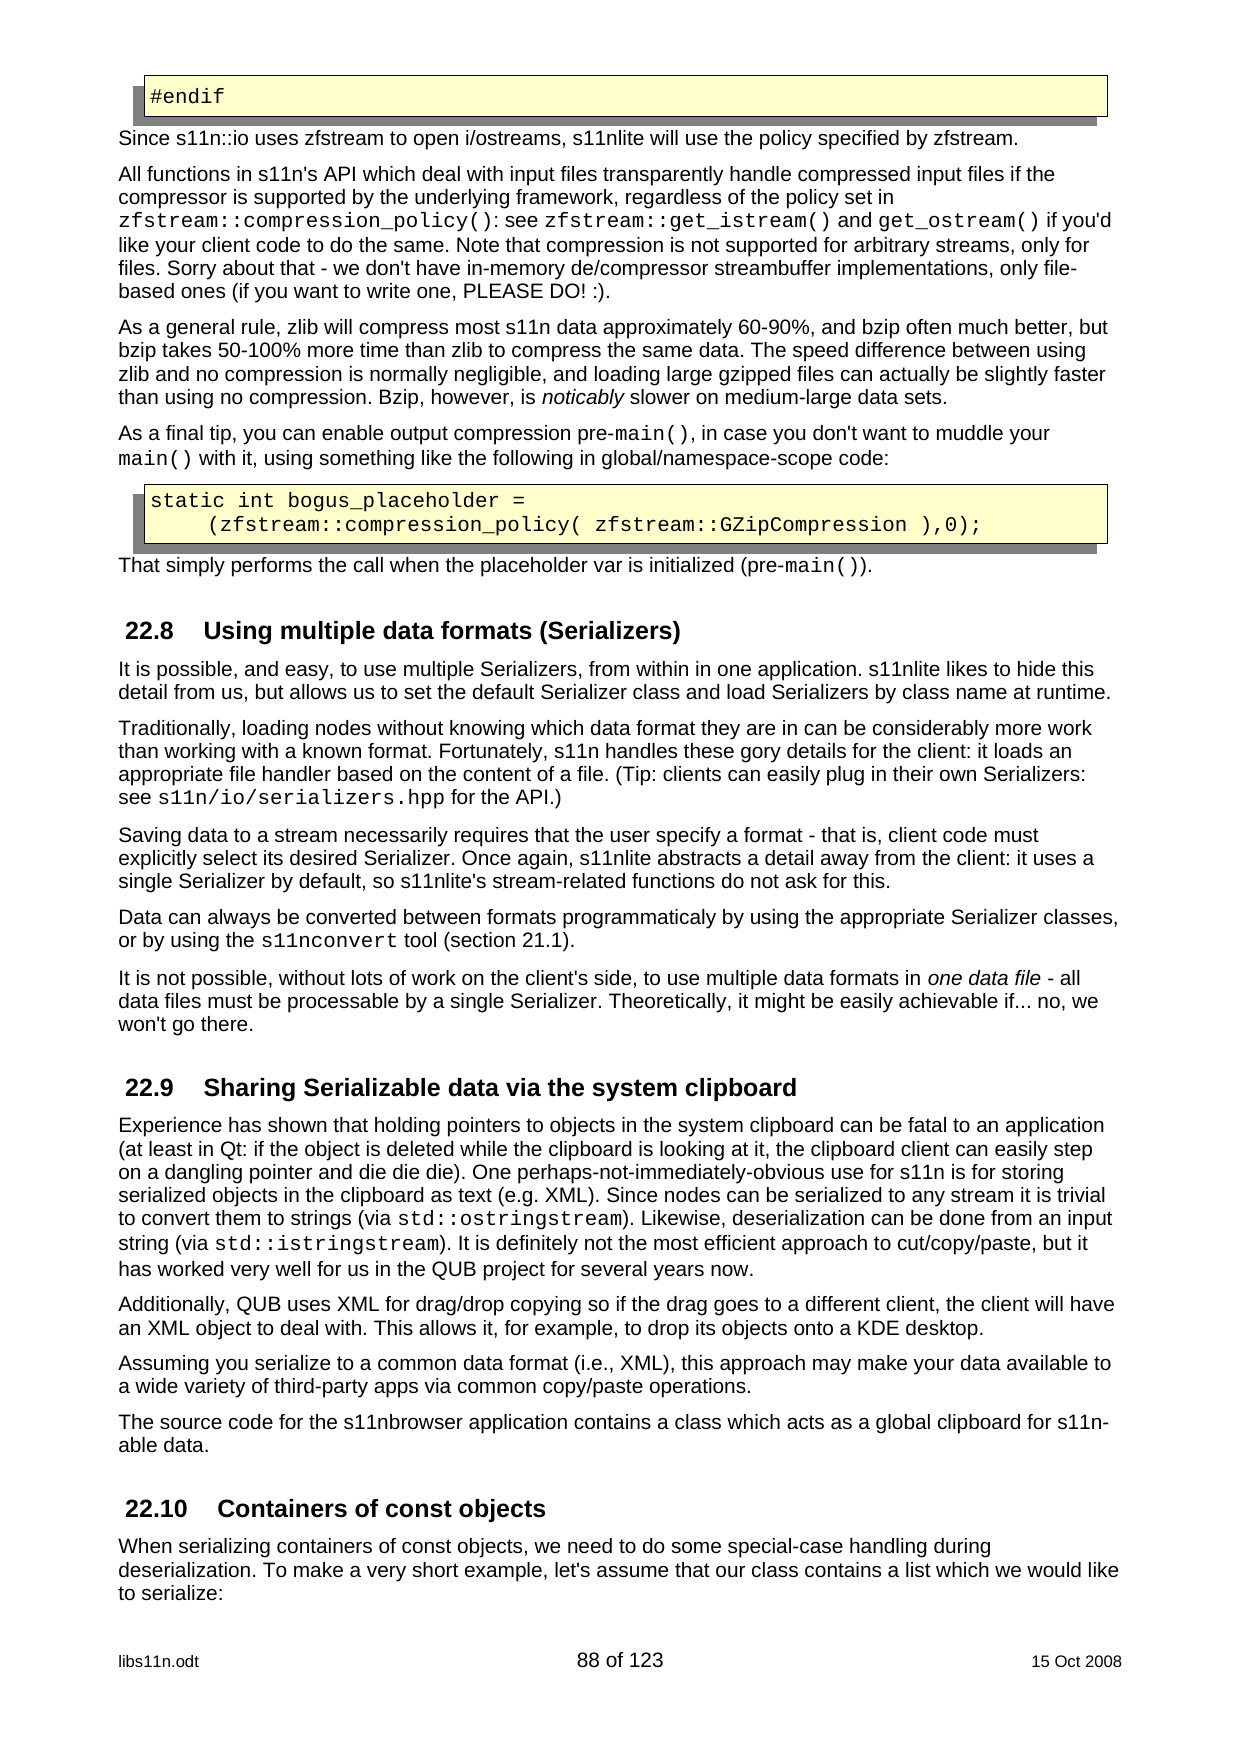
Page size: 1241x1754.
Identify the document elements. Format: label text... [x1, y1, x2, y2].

text As a general rule, zlib will compress most s11n data approximately 60-90%, and bzip often much better, but bzip takes 50-100% more time than zlib to compress the same data. The speed difference between using zlib and no compression is normally negligible, and loading large gzipped files can actually be slightly faster than using no compression. Bzip, however, is noticably slower on medium-large data sets. [118, 316, 1122, 409]
text It is not possible, without lots of work on the client's side, to use multiple data formats in one data file - all data files must be processable by a single Serializer. Theoretically, it might be easily achievable if... no, we won't go there. [118, 966, 1122, 1036]
subtitle Using multiple data formats (Serializers) [118, 617, 1122, 644]
text Additionally, QUB uses XML for drag/drop copying so if the drag goes to a different client, the client will have an XML object to deal with. This allows it, for example, to drop its objects onto a KDE desktop. [118, 1293, 1122, 1339]
text The source code for the s11nbrowser application contains a class which acts as a global clipboard for s11n-able data. [118, 1411, 1122, 1457]
text All functions in s11n's API which deal with input files transparently handle compressed input files if the compressor is supported by the underlying framework, regardless of the policy set in zfstream::compression_policy(): see zfstream::get_istream() and get_ostream() if you'd like your client code to do the same. Note that compression is not supported for arbitrary streams, only for files. Sorry about that - we don't have in-memory de/compressor streambuffer implementations, only file-based ones (if you want to write one, PLEASE DO! :). [118, 162, 1122, 303]
text Saving data to a stream necessarily requires that the user specify a format - that is, client code must explicitly select its desired Serializer. Once again, s11nlite abstracts a detail away from the client: it uses a single Serializer by default, so s11nlite's stream-related functions do not ask for this. [118, 823, 1122, 893]
text (zfstream::compression_policy( zfstream::GZipCompression ),0); [145, 508, 1107, 543]
text As a final tip, you can enable output compression pre-main(), in case you don't want to muddle your main() with it, using something like the following in global/namespace-scope code: [118, 421, 1122, 471]
text Assuming you serialize to a common data format (i.e., XML), this approach may make your data available to a wide variety of third-party apps via common copy/paste operations. [118, 1352, 1122, 1398]
subtitle Containers of const objects [118, 1495, 1122, 1523]
text Since s11n::io uses zfstream to open i/ostreams, s11nlite will use the policy specified by zfstream. [118, 126, 1122, 149]
text Data can always be converted between formats programmaticaly by using the appropriate Serializer classes, or by using the s11nconvert tool (section 21.1). [118, 906, 1122, 954]
text Experience has shown that holding pointers to objects in the system clipboard can be fatal to an application (at least in Qt: if the object is deleted while the clipboard is looking at it, the clipboard client can easily step on a dangling pointer and die die die). One perhaps-not-immediately-obvious use for s11n is for storing serialized objects in the clipboard as text (e.g. XML). Since nodes can be serialized to any stream it is trivial to convert them to strings (via std::ostringstream). Likewise, deserialization can be done from an input string (via std::istringstream). It is definitely not the most efficient approach to cut/copy/paste, but it has worked very well for us in the QUB project for several years now. [118, 1114, 1122, 1280]
text When serializing containers of const objects, we need to do some special-case handling during deserialization. To make a very short example, let's assume that our class contains a list which we would like to serialize: [118, 1535, 1122, 1605]
subtitle Sharing Serializable data via the system clipboard [118, 1073, 1122, 1101]
text #endif [145, 76, 1107, 116]
text That simply performs the call when the placeholder var is initialized (pre-main()). [118, 554, 1122, 579]
text Traditionally, loading nodes without knowing which data format they are in can be considerably more work than working with a known format. Fortunately, s11n handles these gory details for the client: it loads an appropriate file handler based on the content of a file. (Tip: clients can easily plug in their own Serializers: see s11n/io/serializers.hpp for the API.) [118, 716, 1122, 811]
text It is possible, and easy, to use multiple Serializers, from within in one application. s11nlite likes to hide this detail from us, but allows us to set the default Serializer class and load Serializers by class name at runtime. [118, 657, 1122, 703]
text static int bogus_placeholder = [145, 485, 1107, 508]
